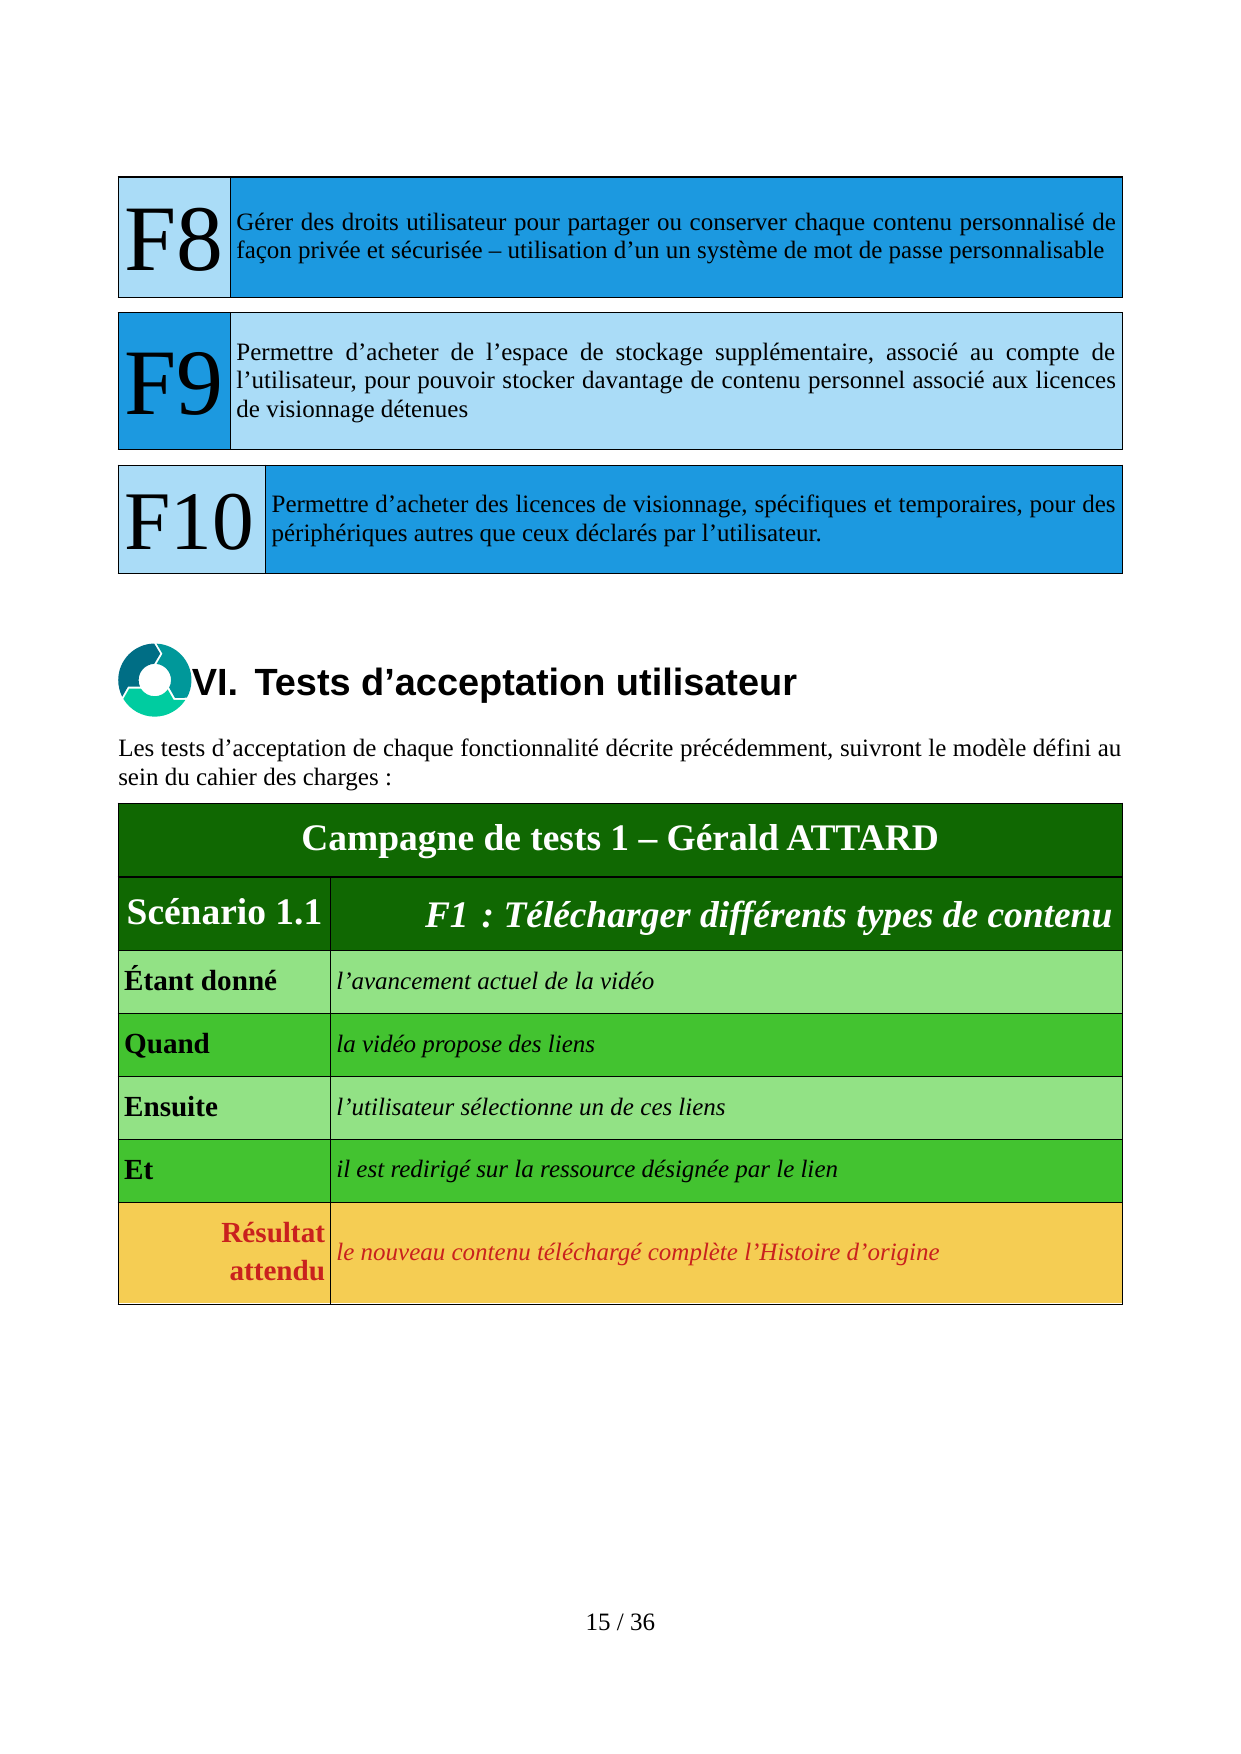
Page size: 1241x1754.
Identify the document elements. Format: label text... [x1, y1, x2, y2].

table_cell l’avancement actuel de la vidéo [331, 951, 1122, 1013]
table_header Permettre d’acheter des licences de visionnage, spécifiques et temporaires, pour des périphériques autres que ceux déclarés par l’utilisateur. [266, 466, 1122, 573]
table_cell l’utilisateur sélectionne un de ces liens [331, 1077, 1122, 1139]
subtitle Tests d’acceptation utilisateur [169, 660, 1122, 704]
table_cell Étant donné [119, 951, 330, 1013]
table_header F9 [119, 313, 230, 449]
table_cell Et [119, 1140, 330, 1202]
text Les tests d’acceptation de chaque fonctionnalité décrite précédemment, suivront le modèle défini au sein du cahier des charges : [118, 733, 1122, 791]
table_header Campagne de tests 1 – Gérald ATTARD [119, 804, 1122, 876]
table_header F8 [119, 178, 230, 297]
table_header Gérer des droits utilisateur pour partager ou conserver chaque contenu personnalisé de façon privée et sécurisée – utilisation d’un un système de mot de passe personnalisable [231, 178, 1122, 297]
table_cell F1 : Télécharger différents types de contenu [331, 878, 1122, 950]
table_cell la vidéo propose des liens [331, 1014, 1122, 1076]
table_header Permettre d’acheter de l’espace de stockage supplémentaire, associé au compte de l’utilisateur, pour pouvoir stocker davantage de contenu personnel associé aux licences de visionnage détenues [231, 313, 1122, 449]
table_cell Ensuite [119, 1077, 330, 1139]
table_cell Scénario 1.1 [119, 878, 330, 950]
table_cell le nouveau contenu téléchargé complète l’Histoire d’origine [331, 1203, 1122, 1303]
subtitle [128, 660, 170, 696]
table_cell Quand [119, 1014, 330, 1076]
table_cell Résultat attendu [119, 1203, 330, 1303]
table_header F10 [119, 466, 265, 573]
table_cell il est redirigé sur la ressource désignée par le lien [331, 1140, 1122, 1202]
